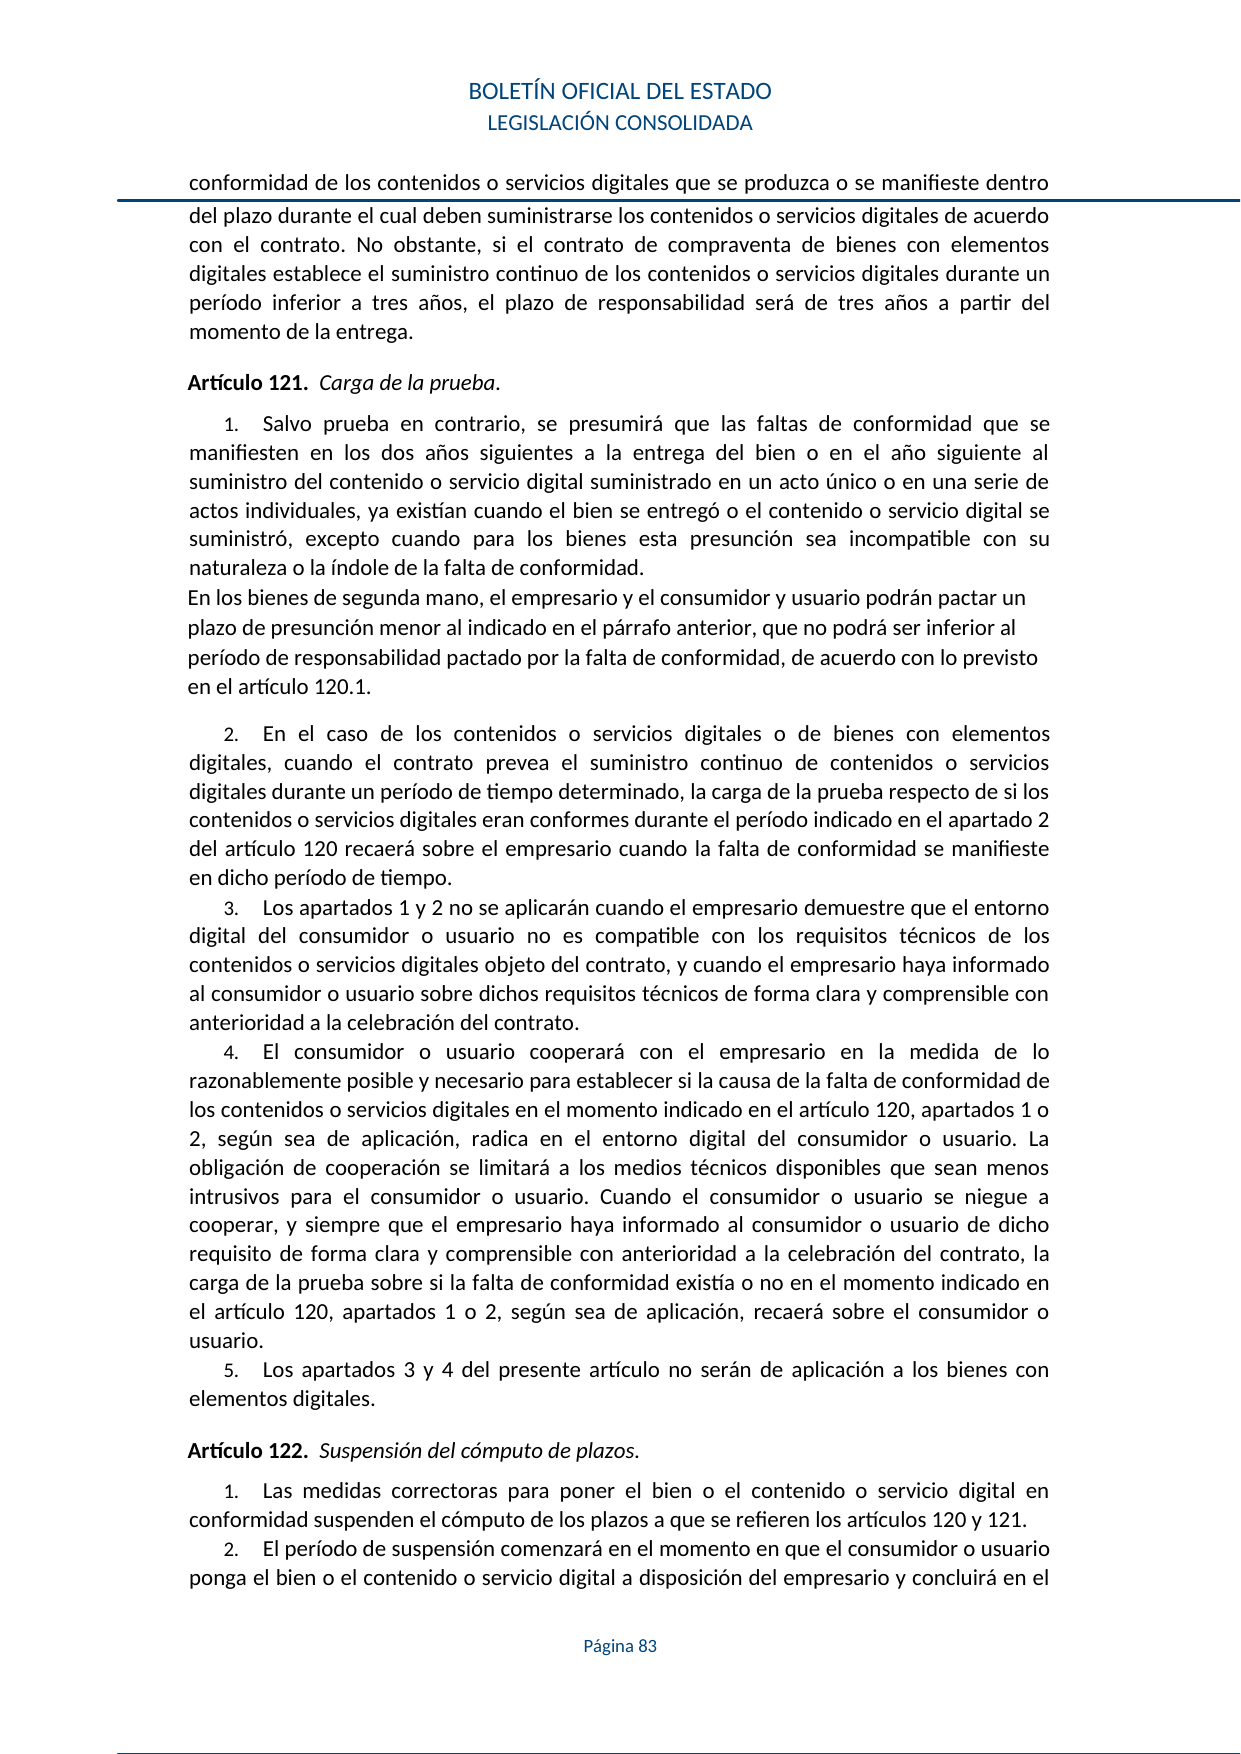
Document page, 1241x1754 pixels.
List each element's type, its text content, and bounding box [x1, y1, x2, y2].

list Las medidas correctoras para poner el bien o el contenido o servicio digital en conformidad suspenden el cómputo de los plazos a que se refieren los artículos 120 y 121. [189, 1476, 1051, 1533]
text Artículo 121. Carga de la prueba. [187, 368, 1051, 397]
text Artículo 122. Suspensión del cómputo de plazos. [187, 1436, 1051, 1464]
list El consumidor o usuario cooperará con el empresario en la medida de lo razonablemente posible y necesario para establecer si la causa de la falta de conformidad de los contenidos o servicios digitales en el momento indicado en el artículo 120, apartados 1 o 2, según sea de aplicación, radica en el entorno digital del consumidor o usuario. La obligación de cooperación se limitará a los medios técnicos disponibles que sean menos intrusivos para el consumidor o usuario. Cuando el consumidor o usuario se niegue a cooperar, y siempre que el empresario haya informado al consumidor o usuario de dicho requisito de forma clara y comprensible con anterioridad a la celebración del contrato, la carga de la prueba sobre si la falta de conformidad existía o no en el momento indicado en el artículo 120, apartados 1 o 2, según sea de aplicación, recaerá sobre el consumidor o usuario. [189, 1037, 1051, 1354]
list Salvo prueba en contrario, se presumirá que las faltas de conformidad que se manifiesten en los dos años siguientes a la entrega del bien o en el año siguiente al suministro del contenido o servicio digital suministrado en un acto único o en una serie de actos individuales, ya existían cuando el bien se entregó o el contenido o servicio digital se suministró, excepto cuando para los bienes esta presunción sea incompatible con su naturaleza o la índole de la falta de conformidad. [189, 409, 1051, 581]
list Los apartados 3 y 4 del presente artículo no serán de aplicación a los bienes con elementos digitales. [189, 1355, 1051, 1412]
list del plazo durante el cual deben suministrarse los contenidos o servicios digitales de acuerdo con el contrato. No obstante, si el contrato de compraventa de bienes con elementos digitales establece el suministro continuo de los contenidos o servicios digitales durante un período inferior a tres años, el plazo de responsabilidad será de tres años a partir del momento de la entrega. [189, 202, 1051, 345]
list El período de suspensión comenzará en el momento en que el consumidor o usuario ponga el bien o el contenido o servicio digital a disposición del empresario y concluirá en el [189, 1534, 1051, 1591]
list conformidad de los contenidos o servicios digitales que se produzca o se manifieste dentro [189, 168, 1051, 199]
list Los apartados 1 y 2 no se aplicarán cuando el empresario demuestre que el entorno digital del consumidor o usuario no es compatible con los requisitos técnicos de los contenidos o servicios digitales objeto del contrato, y cuando el empresario haya informado al consumidor o usuario sobre dichos requisitos técnicos de forma clara y comprensible con anterioridad a la celebración del contrato. [189, 893, 1051, 1036]
list En el caso de los contenidos o servicios digitales o de bienes con elementos digitales, cuando el contrato prevea el suministro continuo de contenidos o servicios digitales durante un período de tiempo determinado, la carga de la prueba respecto de si los contenidos o servicios digitales eran conformes durante el período indicado en el apartado 2 del artículo 120 recaerá sobre el empresario cuando la falta de conformidad se manifieste en dicho período de tiempo. [189, 719, 1051, 891]
text En los bienes de segunda mano, el empresario y el consumidor y usuario podrán pactar un plazo de presunción menor al indicado en el párrafo anterior, que no podrá ser inferior al período de responsabilidad pactado por la falta de conformidad, de acuerdo con lo previsto en el artículo 120.1. [187, 583, 1051, 701]
